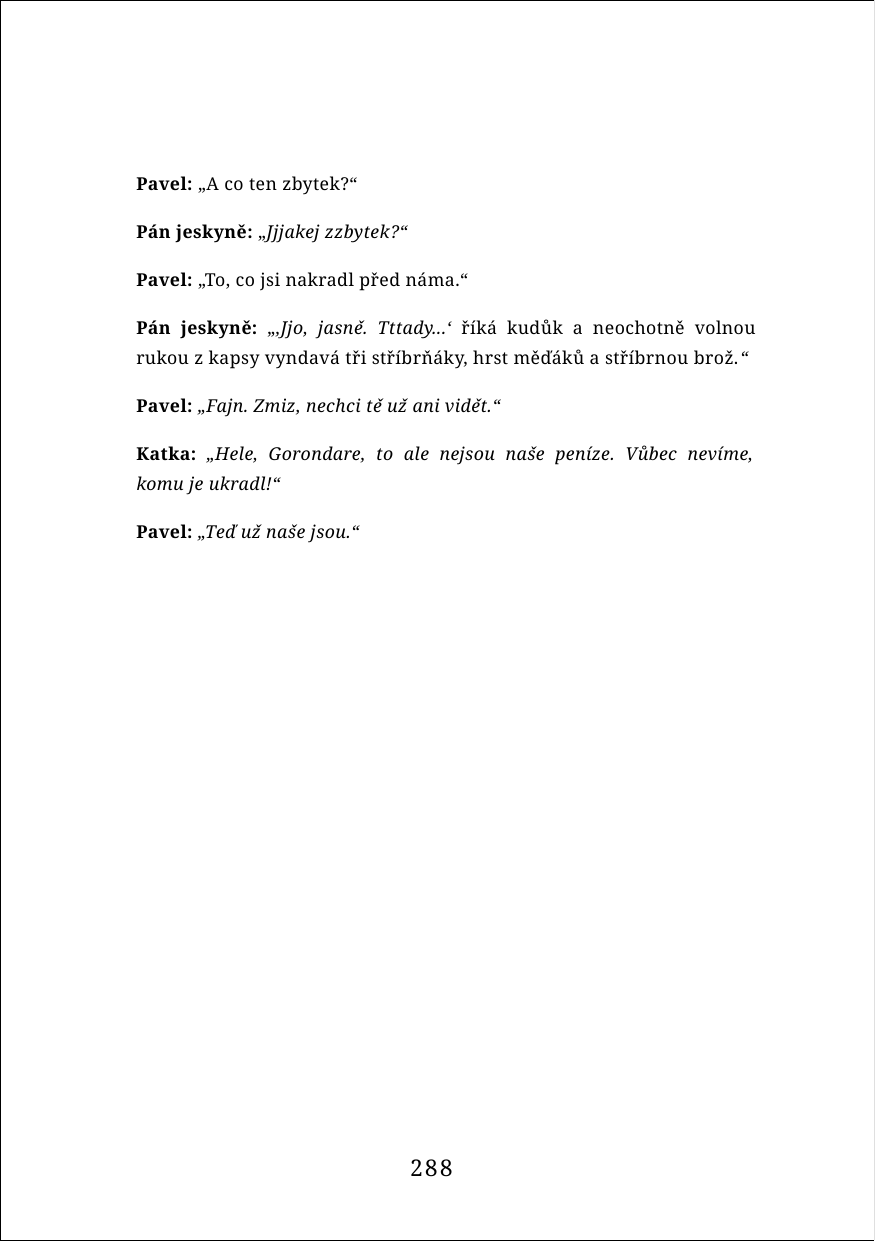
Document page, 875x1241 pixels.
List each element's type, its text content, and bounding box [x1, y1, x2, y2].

text Pavel: „Fajn. Zmiz, nechci tě už ani vidět.“ [136, 394, 756, 418]
text Pavel: „Teď už naše jsou.“ [136, 520, 756, 544]
text Pavel: „A co ten zbytek?“ [136, 172, 756, 196]
text Pavel: „To, co jsi nakradl před náma.“ [136, 268, 756, 292]
text Pán jeskyně: „Jjjakej zzbytek?“ [136, 220, 756, 244]
text Pán jeskyně: „‚Jjo, jasně. Tttady...‘ říká kudůk a neochotně volnou rukou z kapsy vyndavá tři stříbrňáky, hrst měďáků a stříbrnou brož.“ [136, 316, 756, 370]
text Katka: „Hele, Gorondare, to ale nejsou naše peníze. Vůbec nevíme, komu je ukradl!“ [136, 442, 756, 496]
